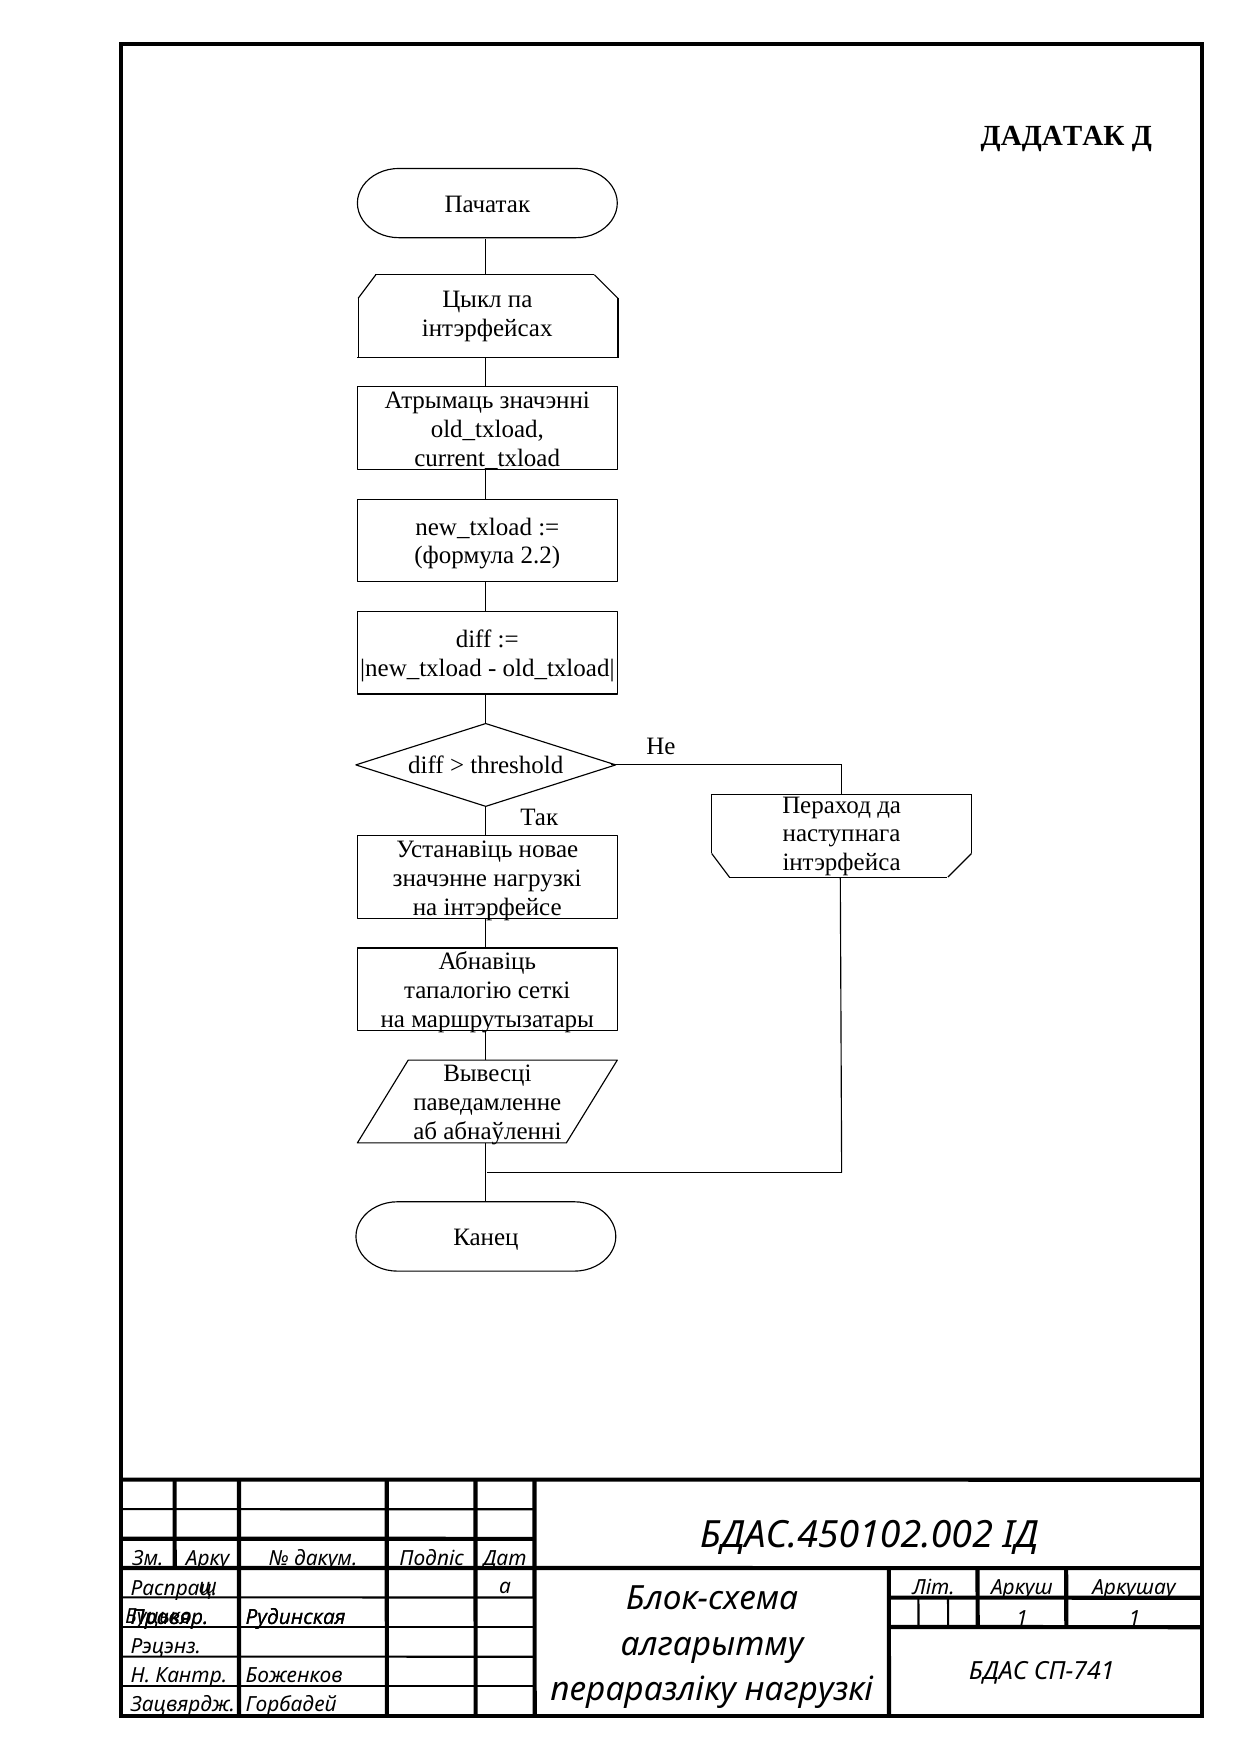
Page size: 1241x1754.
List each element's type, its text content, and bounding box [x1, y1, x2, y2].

subtitle ДАДАТАК Д [177, 118, 1152, 152]
